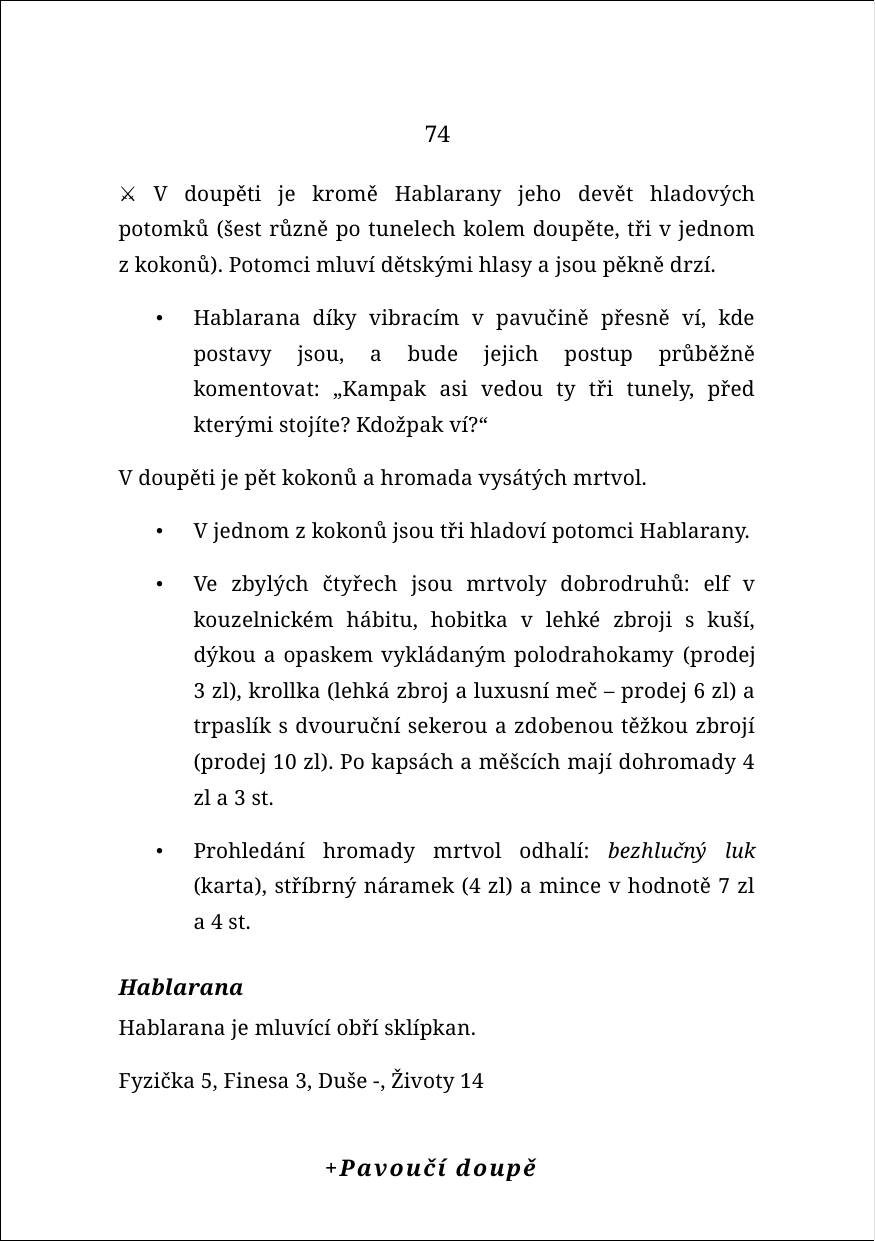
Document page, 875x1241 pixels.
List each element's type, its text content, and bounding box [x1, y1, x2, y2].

text Fyzička 5, Finesa 3, Duše -, Životy 14 [118, 1067, 756, 1095]
list Ve zbylých čtyřech jsou mrtvoly dobrodruhů: elf v kouzelnickém hábitu, hobitka v lehké zbroji s kuší, dýkou a opaskem vykládaným polodrahokamy (prodej 3 zl), krollka (lehká zbroj a luxusní meč – prodej 6 zl) a trpaslík s dvouruční sekerou a zdobenou těžkou zbrojí (prodej 10 zl). Po kapsách a měšcích mají dohromady 4 zl a 3 st. [156, 569, 756, 811]
subtitle Hablarana [118, 972, 756, 1002]
list Prohledání hromady mrtvol odhalí: bezhlučný luk (karta), stříbrný náramek (4 zl) a mince v hodnotě 7 zl a 4 st. [156, 836, 756, 935]
list Hablarana díky vibracím v pavučině přesně ví, kde postavy jsou, a bude jejich postup průběžně komentovat: „Kampak asi vedou ty tři tunely, před kterými stojíte? Kdožpak ví?“ [156, 303, 756, 438]
text Hablarana je mluvící obří sklípkan. [118, 1013, 756, 1042]
text V doupěti je pět kokonů a hromada vysátých mrtvol. [118, 463, 756, 491]
list V jednom z kokonů jsou tři hladoví potomci Hablarany. [156, 516, 756, 545]
text ⚔ V doupěti je kromě Hablarany jeho devět hladových potomků (šest různě po tunelech kolem doupěte, tři v jednom z kokonů). Potomci mluví dětskými hlasy a jsou pěkně drzí. [118, 179, 756, 278]
